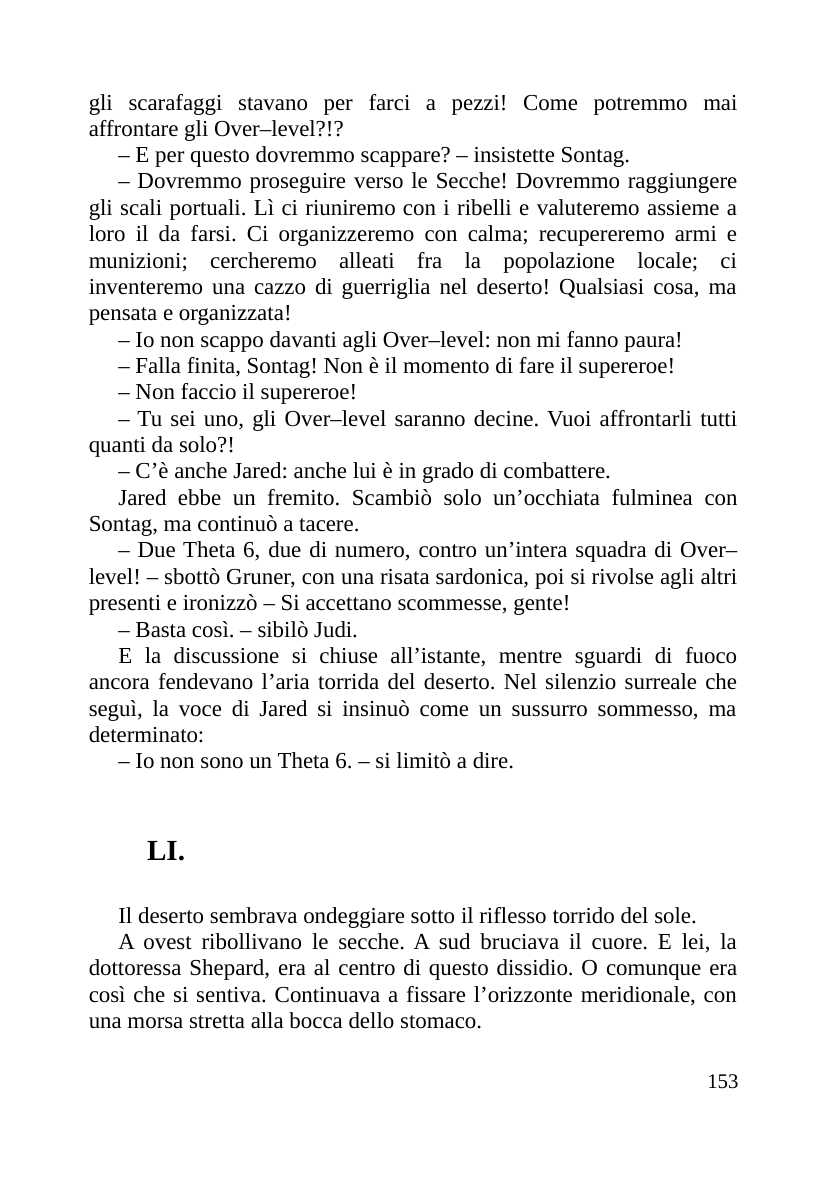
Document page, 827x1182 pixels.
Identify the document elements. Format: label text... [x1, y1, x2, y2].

text A ovest ribollivano le secche. A sud bruciava il cuore. E lei, la dottoressa Shepard, era al centro di questo dissidio. O comunque era così che si sentiva. Continuava a fissare l’orizzonte meridionale, con una morsa stretta alla bocca dello stomaco. [88, 928, 738, 1033]
text – Basta così. – sibilò Judi. [88, 616, 738, 642]
text – Dovremmo proseguire verso le Secche! Dovremmo raggiungere gli scali portuali. Lì ci riuniremo con i ribelli e valuteremo assieme a loro il da farsi. Ci organizzeremo con calma; recupereremo armi e munizioni; cercheremo alleati fra la popolazione locale; ci inventeremo una cazzo di guerriglia nel deserto! Qualsiasi cosa, ma pensata e organizzata! [88, 168, 738, 326]
text – Tu sei uno, gli Over–level saranno decine. Vuoi affrontarli tutti quanti da solo?! [88, 405, 738, 457]
text Jared ebbe un fremito. Scambiò solo un’occhiata fulminea con Sontag, ma continuò a tacere. [88, 484, 738, 537]
text gli scarafaggi stavano per farci a pezzi! Come potremmo mai affrontare gli Over–level?!? [88, 88, 738, 141]
text – Falla finita, Sontag! Non è il momento di fare il supereroe! [88, 352, 738, 378]
text – Non faccio il supereroe! [88, 378, 738, 405]
text – Io non sono un Theta 6. – si limitò a dire. [88, 747, 738, 774]
text E la discussione si chiuse all’istante, mentre sguardi di fuoco ancora fendevano l’aria torrida del deserto. Nel silenzio surreale che seguì, la voce di Jared si insinuò come un sussurro sommesso, ma determinato: [88, 642, 738, 747]
text – E per questo dovremmo scappare? – insistette Sontag. [88, 141, 738, 168]
text – Io non scappo davanti agli Over–level: non mi fanno paura! [88, 326, 738, 352]
subtitle LI. [88, 833, 738, 866]
text – C’è anche Jared: anche lui è in grado di combattere. [88, 457, 738, 484]
text Il deserto sembrava ondeggiare sotto il riflesso torrido del sole. [88, 902, 738, 928]
text – Due Theta 6, due di numero, contro un’intera squadra di Over–level! – sbottò Gruner, con una risata sardonica, poi si rivolse agli altri presenti e ironizzò – Si accettano scommesse, gente! [88, 537, 738, 616]
